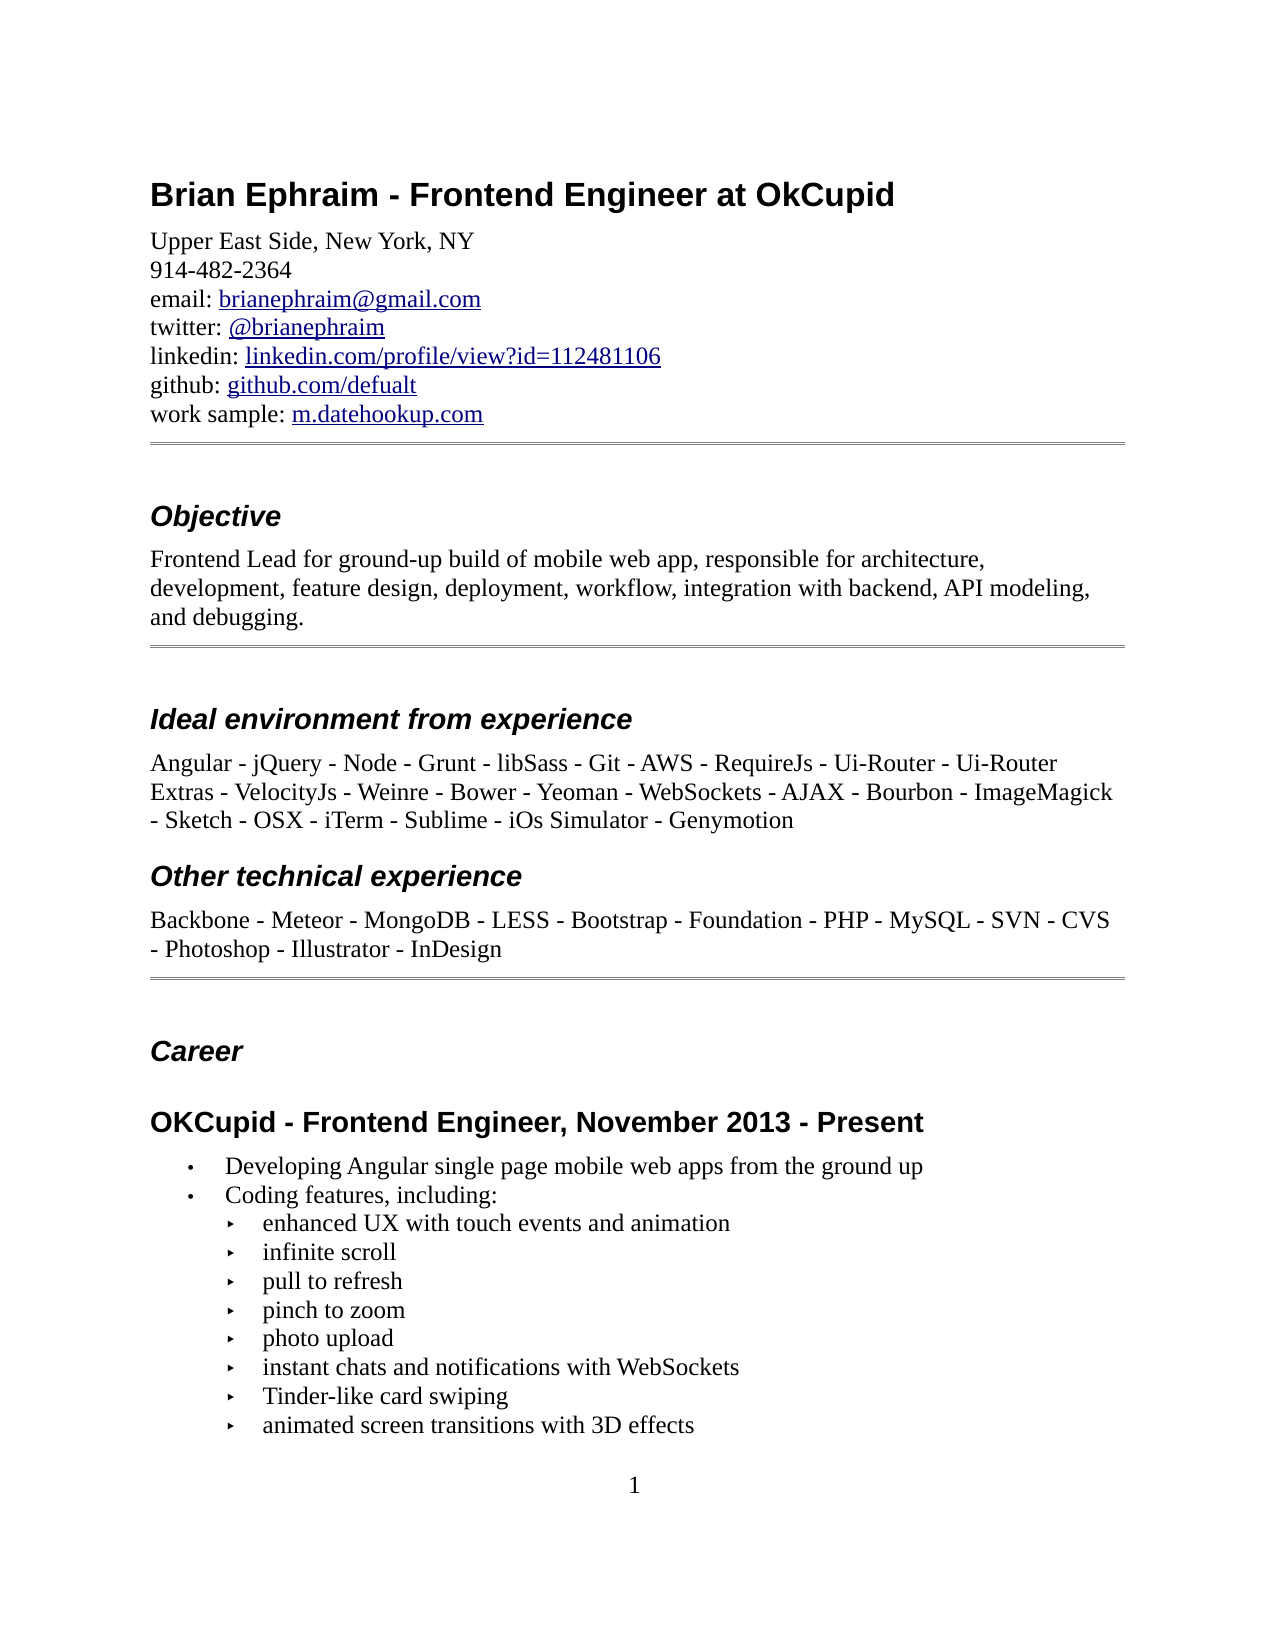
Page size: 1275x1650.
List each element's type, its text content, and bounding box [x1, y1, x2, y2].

list enhanced UX with touch events and animation [225, 1208, 1125, 1237]
list pinch to zoom [225, 1295, 1125, 1323]
list pull to refresh [225, 1266, 1125, 1295]
text Upper East Side, New York, NY 914-482-2364 email: brianephraim@gmail.com twitter: @brianephraim linkedin: linkedin.com/profile/view?id=112481106 github: github.com/defualt work sample: m.datehookup.com [150, 226, 1125, 427]
list Coding features, including: [187, 1180, 1125, 1208]
subtitle Other technical experience [150, 859, 1125, 893]
list infinite scroll [225, 1237, 1125, 1266]
list Tinder-like card swiping [225, 1381, 1125, 1410]
list photo upload [225, 1323, 1125, 1352]
subtitle OKCupid - Frontend Engineer, November 2013 - Present [150, 1105, 1125, 1138]
list animated screen transitions with 3D effects [225, 1410, 1125, 1438]
list Developing Angular single page mobile web apps from the ground up [187, 1151, 1125, 1180]
text Backbone - Meteor - MongoDB - LESS - Bootstrap - Foundation - PHP - MySQL - SVN - CVS - Photoshop - Illustrator - InDesign [150, 905, 1125, 963]
text Frontend Lead for ground-up build of mobile web app, responsible for architecture, development, feature design, deployment, workflow, integration with backend, API modeling, and debugging. [150, 544, 1125, 631]
subtitle Brian Ephraim - Frontend Engineer at OkCupid [150, 175, 1125, 214]
list instant chats and notifications with WebSockets [225, 1352, 1125, 1381]
text Angular - jQuery - Node - Grunt - libSass - Git - AWS - RequireJs - Ui-Router - Ui-Router Extras - VelocityJs - Weinre - Bower - Yeoman - WebSockets - AJAX - Bourbon - ImageMagick - Sketch - OSX - iTerm - Sublime - iOs Simulator - Genymotion [150, 748, 1125, 834]
subtitle Objective [150, 498, 1125, 532]
subtitle Ideal environment from experience [150, 702, 1125, 736]
subtitle Career [150, 1034, 1125, 1067]
